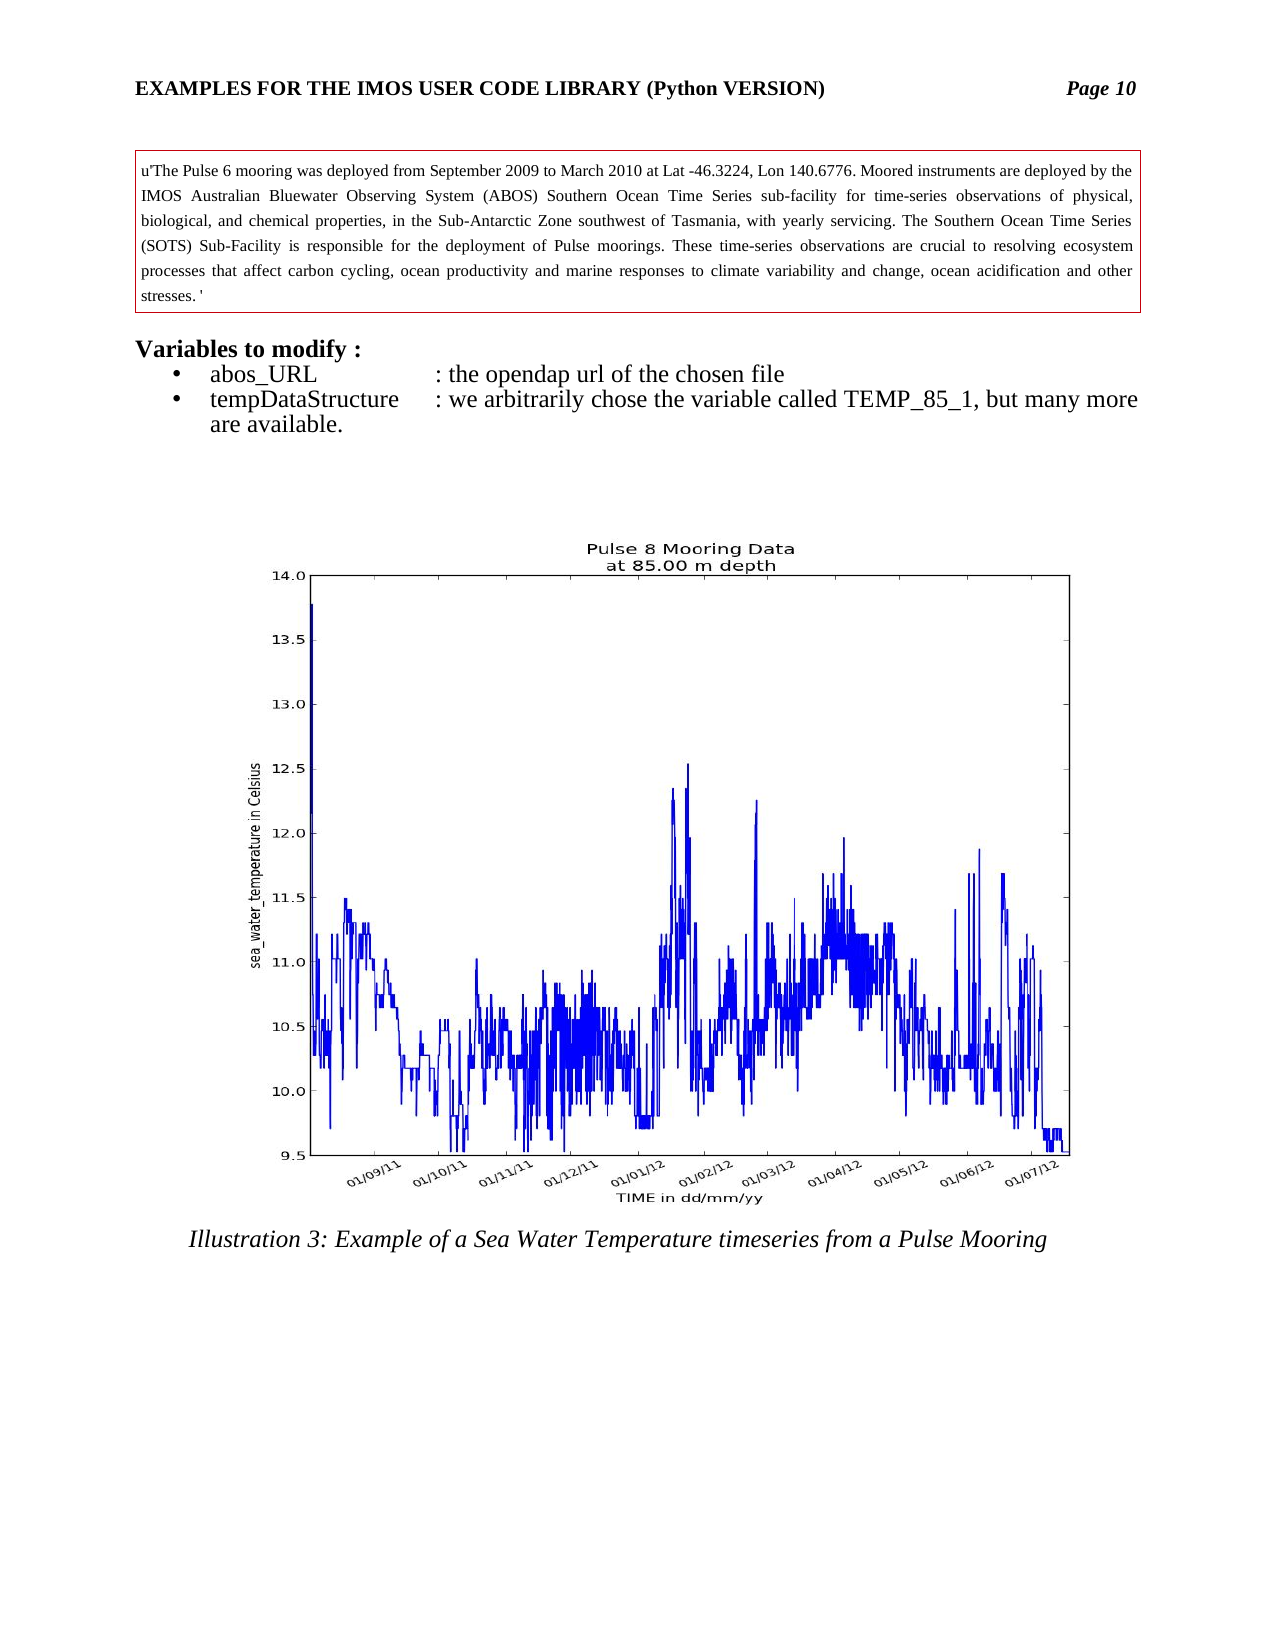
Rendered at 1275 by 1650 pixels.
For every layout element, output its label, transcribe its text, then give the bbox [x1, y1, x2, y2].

list abos_URL : the opendap url of the chosen file [172, 362, 1140, 387]
text Variables to modify : [135, 337, 1140, 362]
list tempDataStructure : we arbitrarily chose the variable called TEMP_85_1, but many more are available. [172, 387, 1140, 437]
table_header u'The Pulse 6 mooring was deployed from September 2009 to March 2010 at Lat -46.3224, Lon 140.6776. Moored instruments are deployed by the IMOS Australian Bluewater Observing System (ABOS) Southern Ocean Time Series sub-facility for time-series observations of physical, biological, and chemical properties, in the Sub-Antarctic Zone southwest of Tasmania, with yearly servicing. The Southern Ocean Time Series (SOTS) Sub-Facility is responsible for the deployment of Pulse moorings. These time-series observations are crucial to resolving ecosystem processes that affect carbon cycling, ocean productivity and marine responses to climate variability and change, ocean acidification and other stresses. ' [136, 151, 1140, 312]
text Illustration 3: Example of a Sea Water Temperature timeseries from a Pulse Mooring [188, 1228, 1166, 1253]
picture [188, 503, 1167, 1228]
